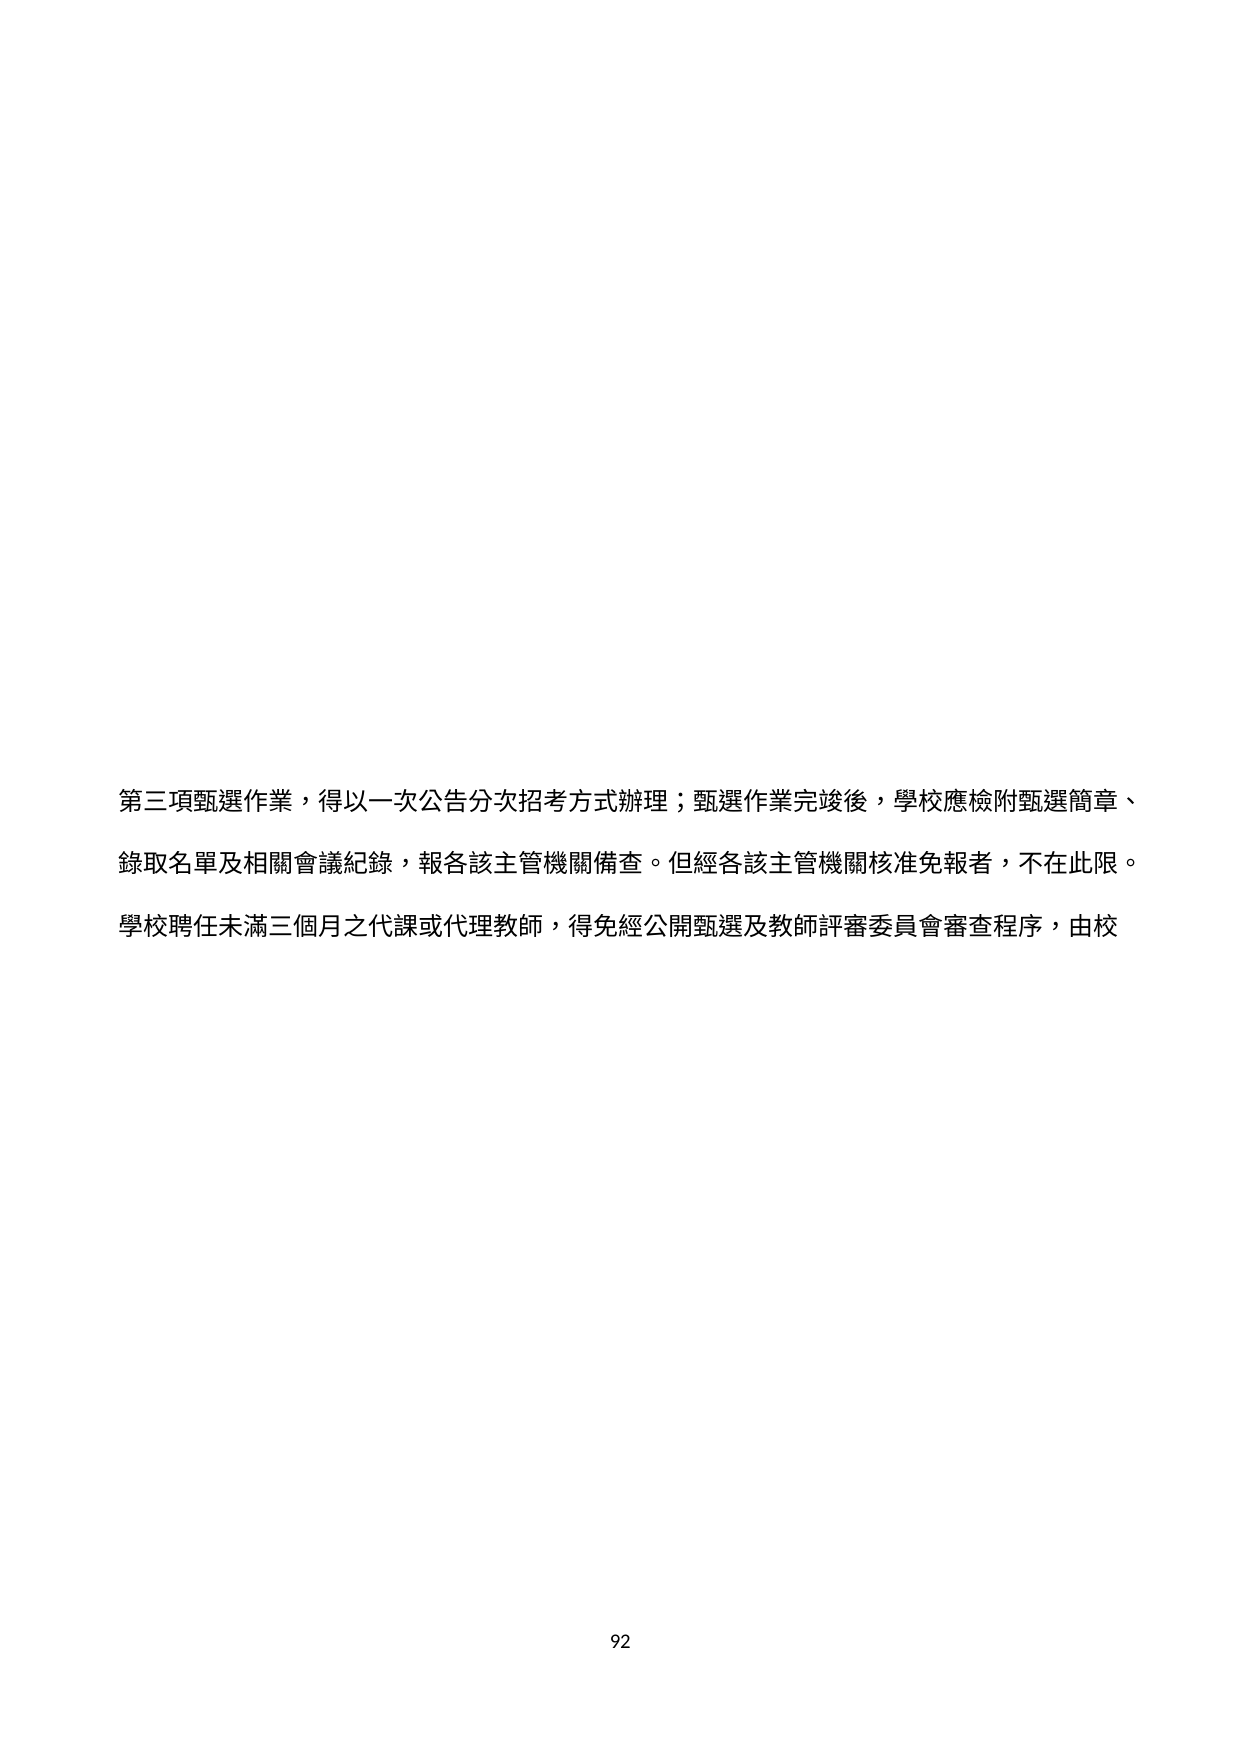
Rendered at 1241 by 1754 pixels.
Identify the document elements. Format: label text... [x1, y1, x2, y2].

text 學校聘任未滿三個月之代課或代理教師，得免經公開甄選及教師評審委員會審查程序，由校 [118, 883, 1122, 945]
text 第三項甄選作業，得以一次公告分次招考方式辦理；甄選作業完竣後，學校應檢附甄選簡章、錄取名單及相關會議紀錄，報各該主管機關備查。但經各該主管機關核准免報者，不在此限。 [118, 758, 1122, 883]
